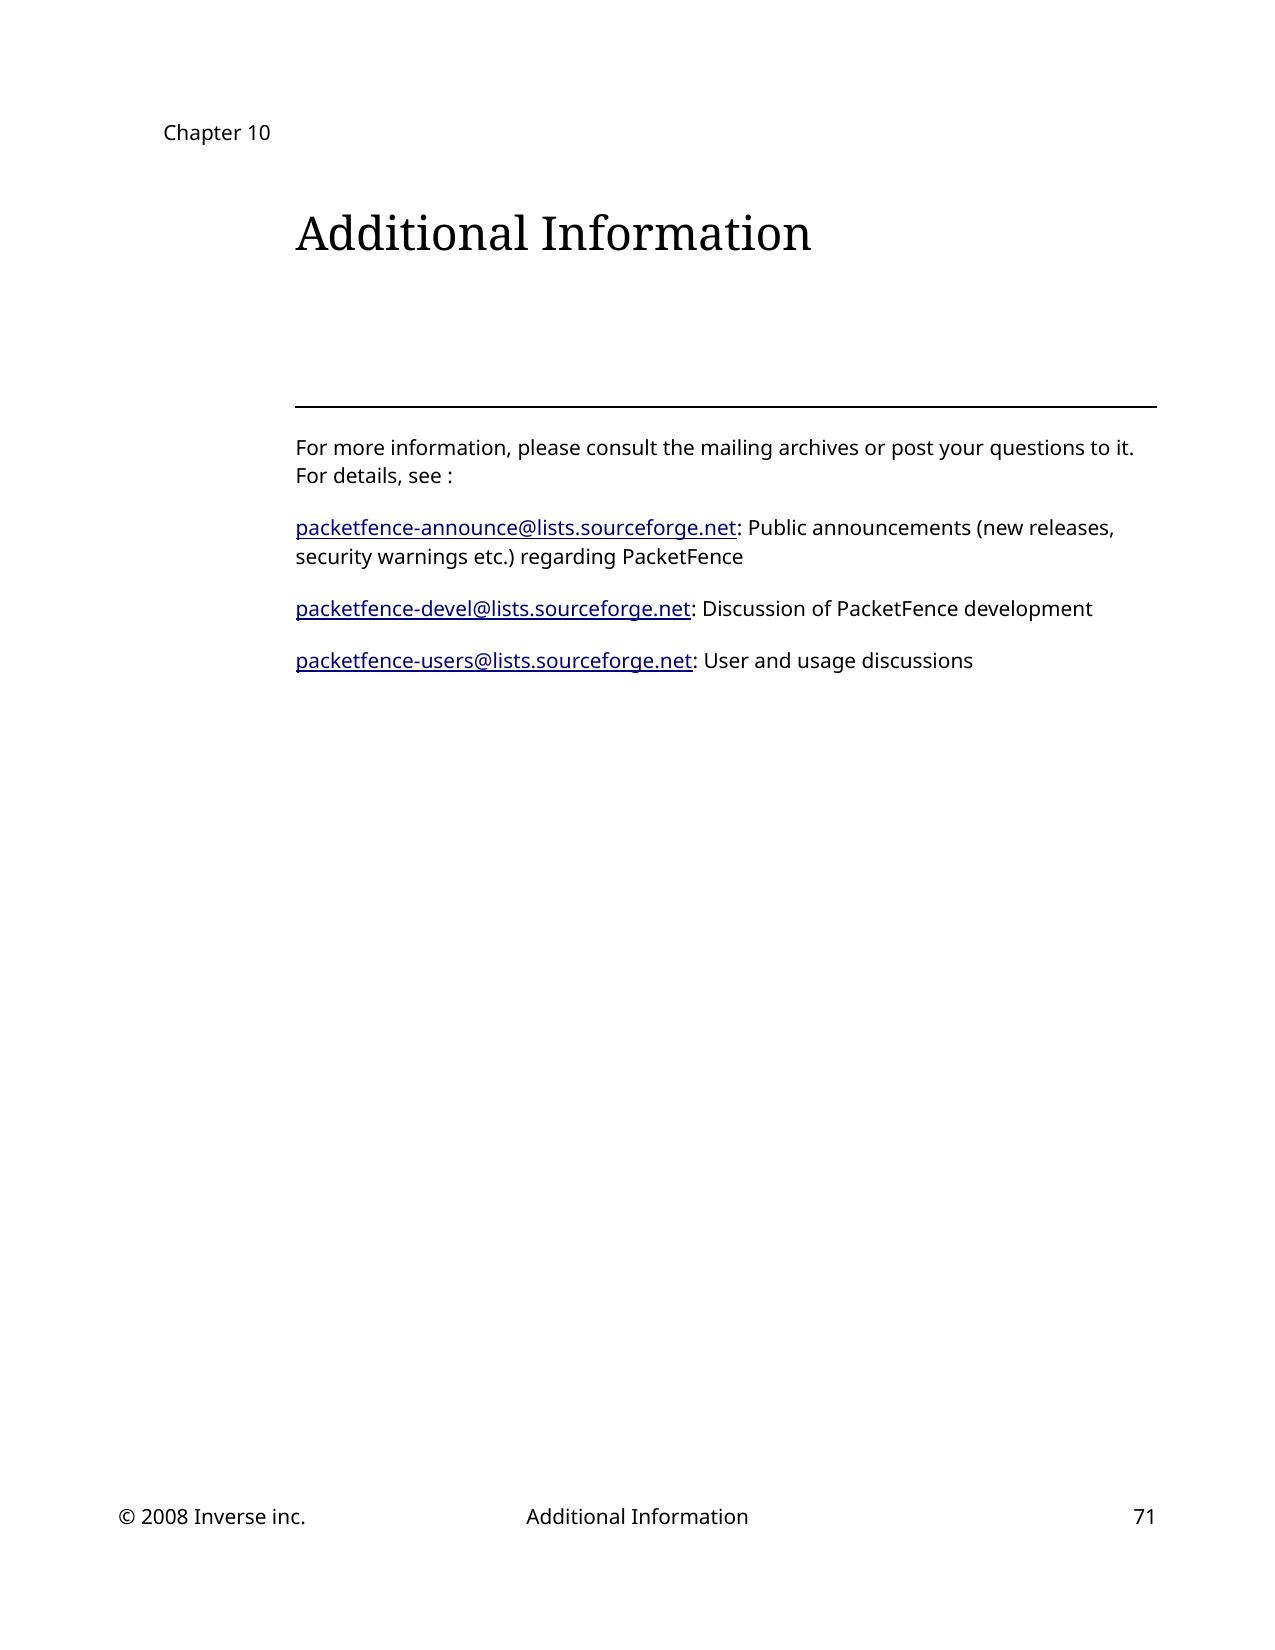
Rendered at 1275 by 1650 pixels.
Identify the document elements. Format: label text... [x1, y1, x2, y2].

text packetfence-users@lists.sourceforge.net: User and usage discussions [295, 646, 1157, 674]
text packetfence-devel@lists.sourceforge.net: Discussion of PacketFence development [295, 594, 1157, 622]
text For more information, please consult the mailing archives or post your questions to it. For details, see : [295, 433, 1157, 490]
text packetfence-announce@lists.sourceforge.net: Public announcements (new releases, security warnings etc.) regarding PacketFence [295, 513, 1157, 570]
subtitle Additional Information [295, 201, 1157, 406]
